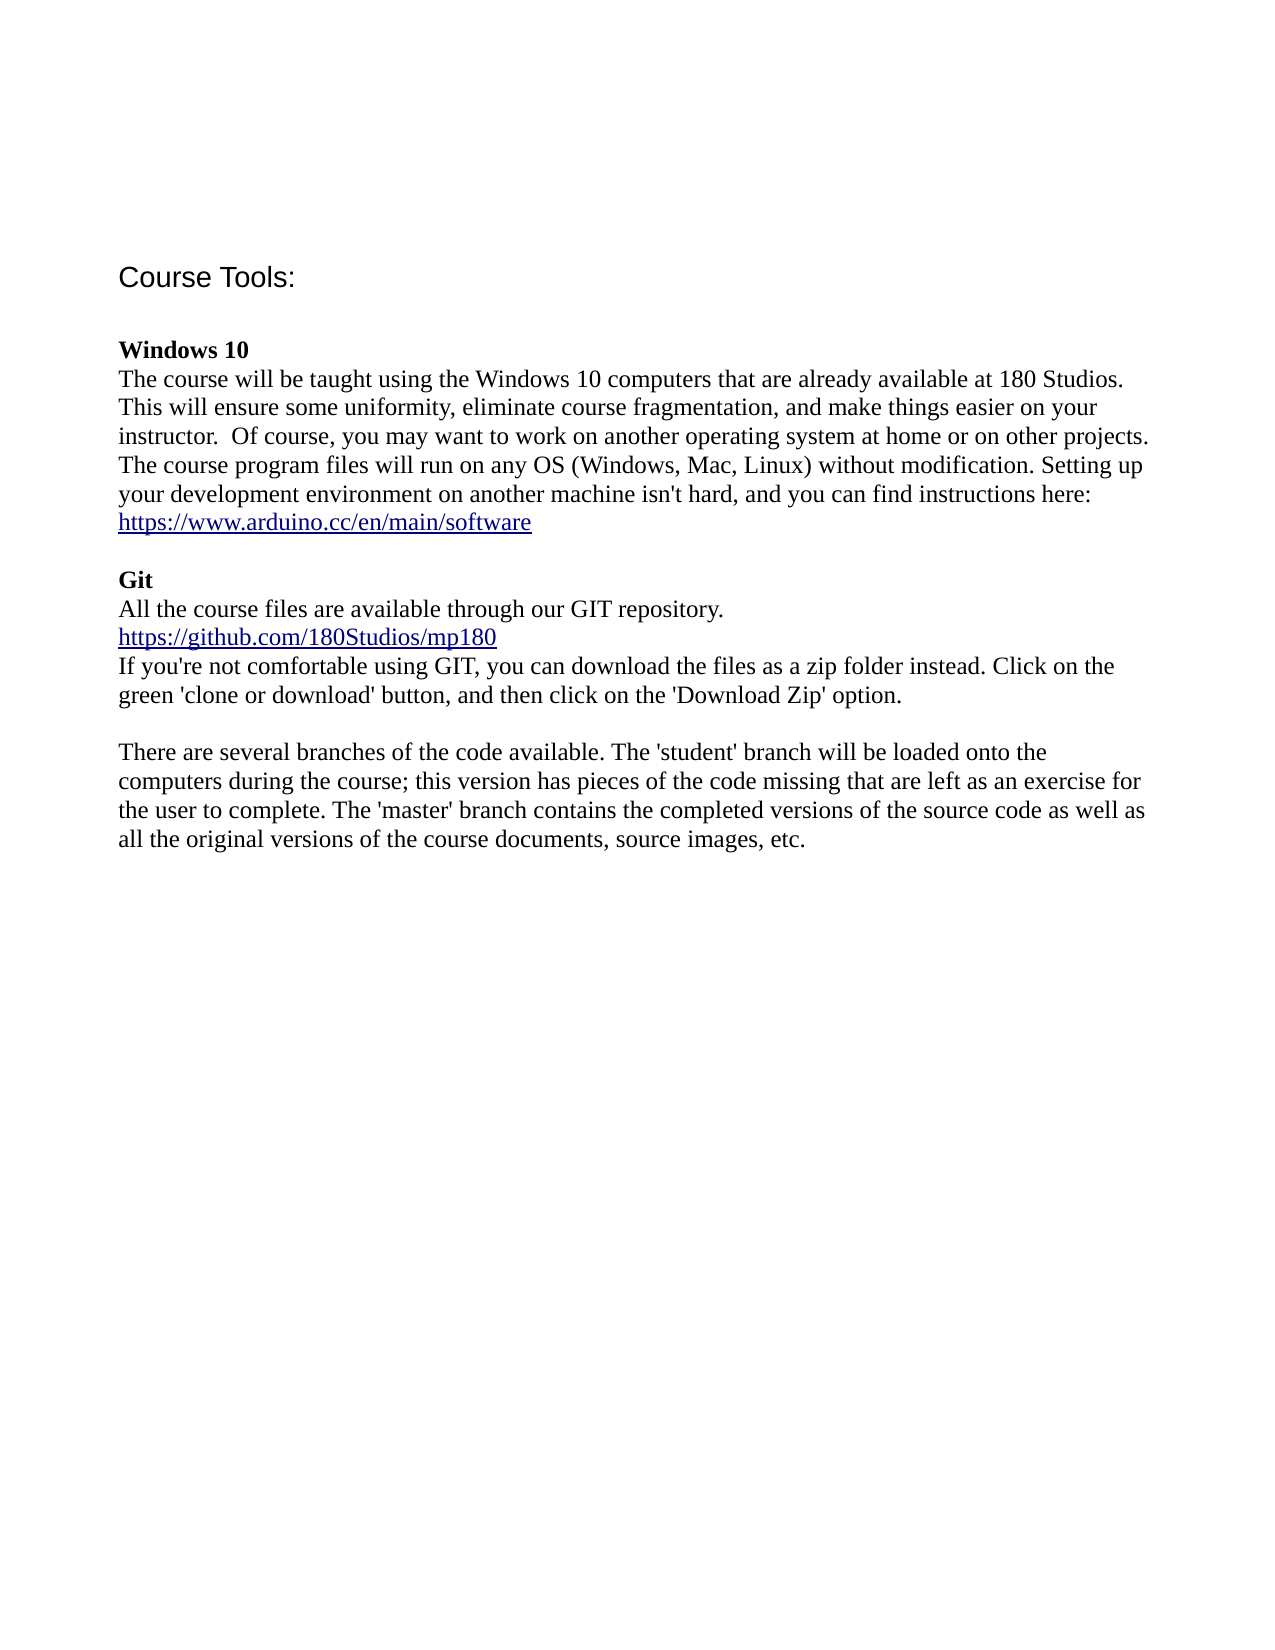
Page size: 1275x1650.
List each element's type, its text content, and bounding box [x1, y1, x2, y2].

text There are several branches of the code available. The 'student' branch will be loaded onto the computers during the course; this version has pieces of the code missing that are left as an exercise for the user to complete. The 'master' branch contains the completed versions of the source code as well as all the original versions of the course documents, source images, etc. [118, 737, 1157, 881]
subtitle Course Tools: [118, 260, 1157, 294]
text If you're not comfortable using GIT, you can download the files as a zip folder instead. Click on the green 'clone or download' button, and then click on the 'Download Zip' option. [118, 651, 1157, 709]
text https://github.com/180Studios/mp180 [118, 622, 1157, 651]
text Windows 10 The course will be taught using the Windows 10 computers that are already available at 180 Studios. This will ensure some uniformity, eliminate course fragmentation, and make things easier on your instructor. Of course, you may want to work on another operating system at home or on other projects. The course program files will run on any OS (Windows, Mac, Linux) without modification. Setting up your development environment on another machine isn't hard, and you can find instructions here: [118, 306, 1157, 507]
text https://www.arduino.cc/en/main/software Git All the course files are available through our GIT repository. [118, 507, 1157, 622]
